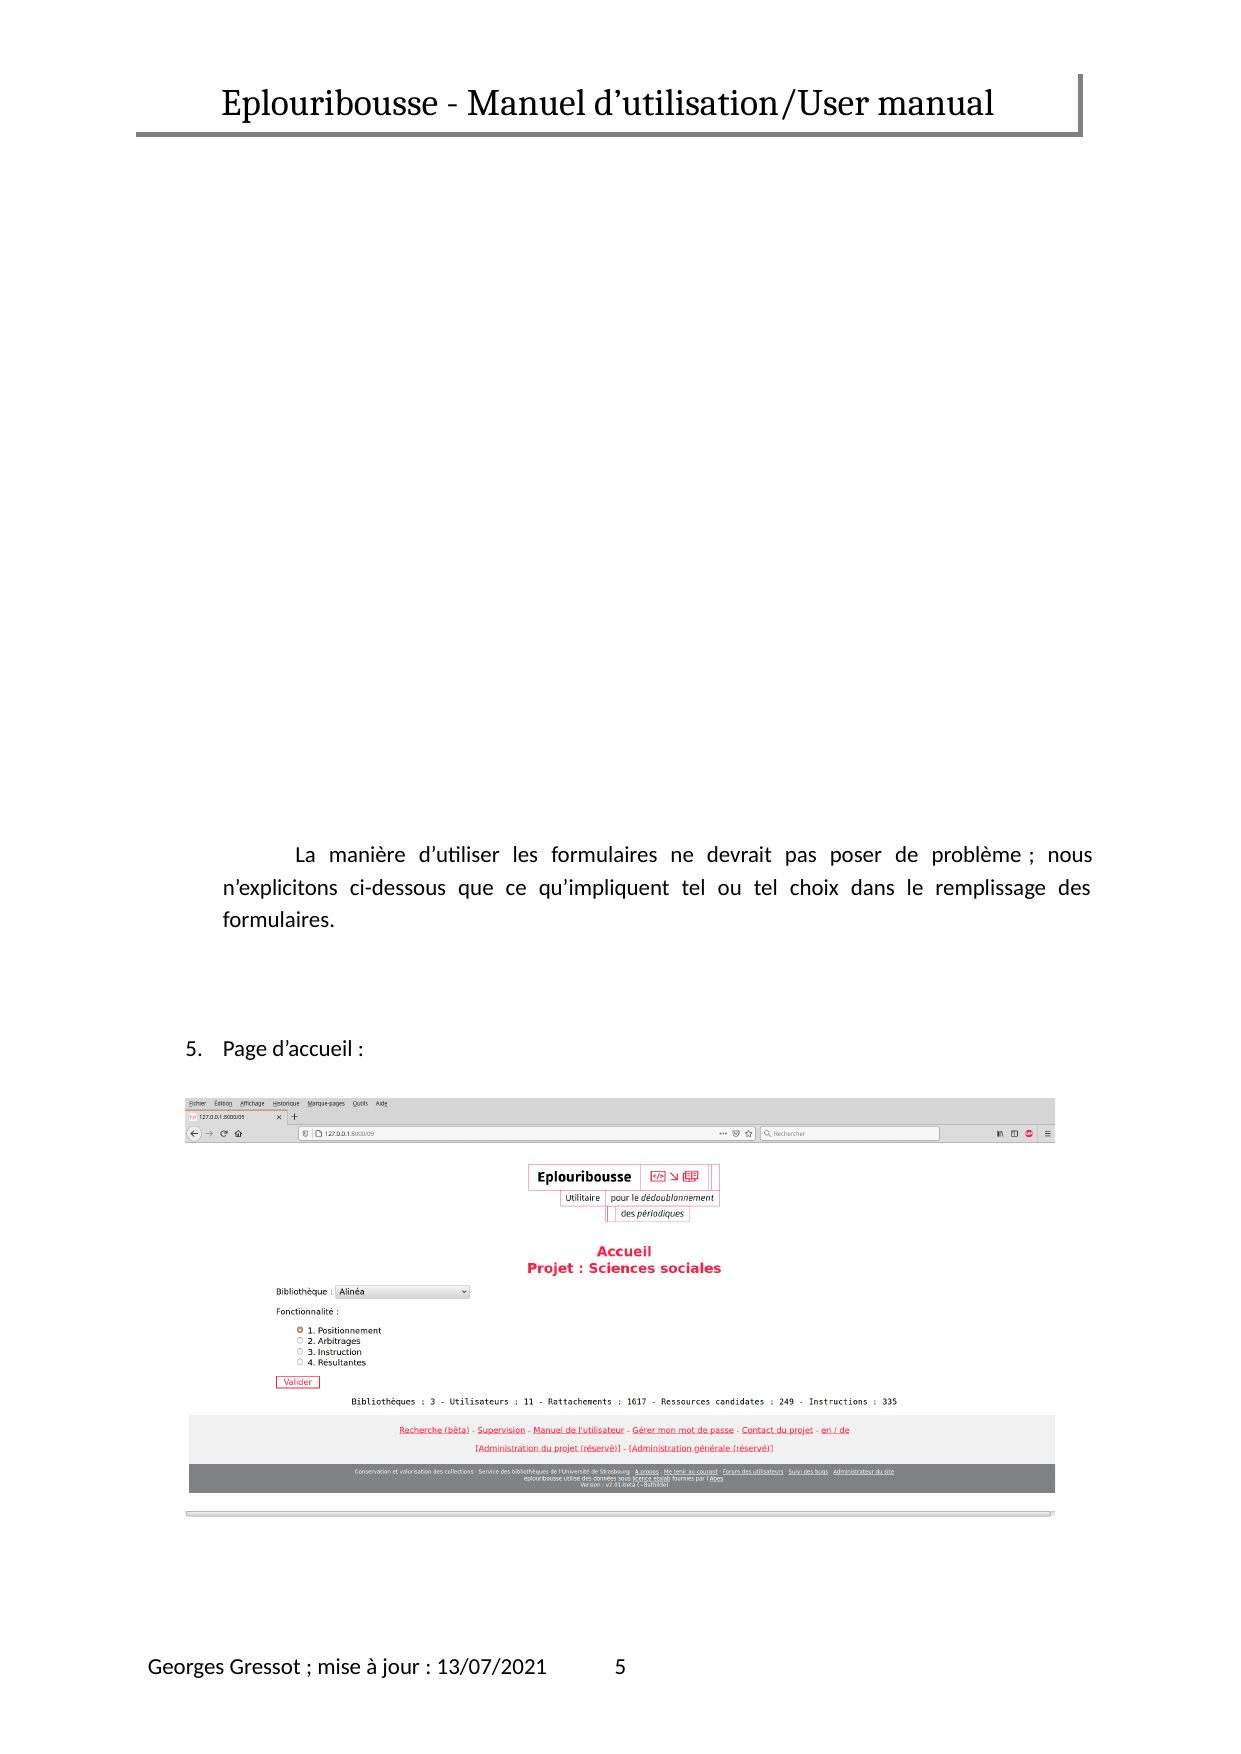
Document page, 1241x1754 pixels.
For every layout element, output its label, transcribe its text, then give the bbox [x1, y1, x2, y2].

list La manière d’utiliser les formulaires ne devrait pas poser de problème ; nous n’explicitons ci-dessous que ce qu’impliquent tel ou tel choix dans le remplissage des formulaires. [223, 841, 1093, 933]
list Page d’accueil : [185, 1034, 1093, 1062]
picture [185, 1098, 1055, 1517]
